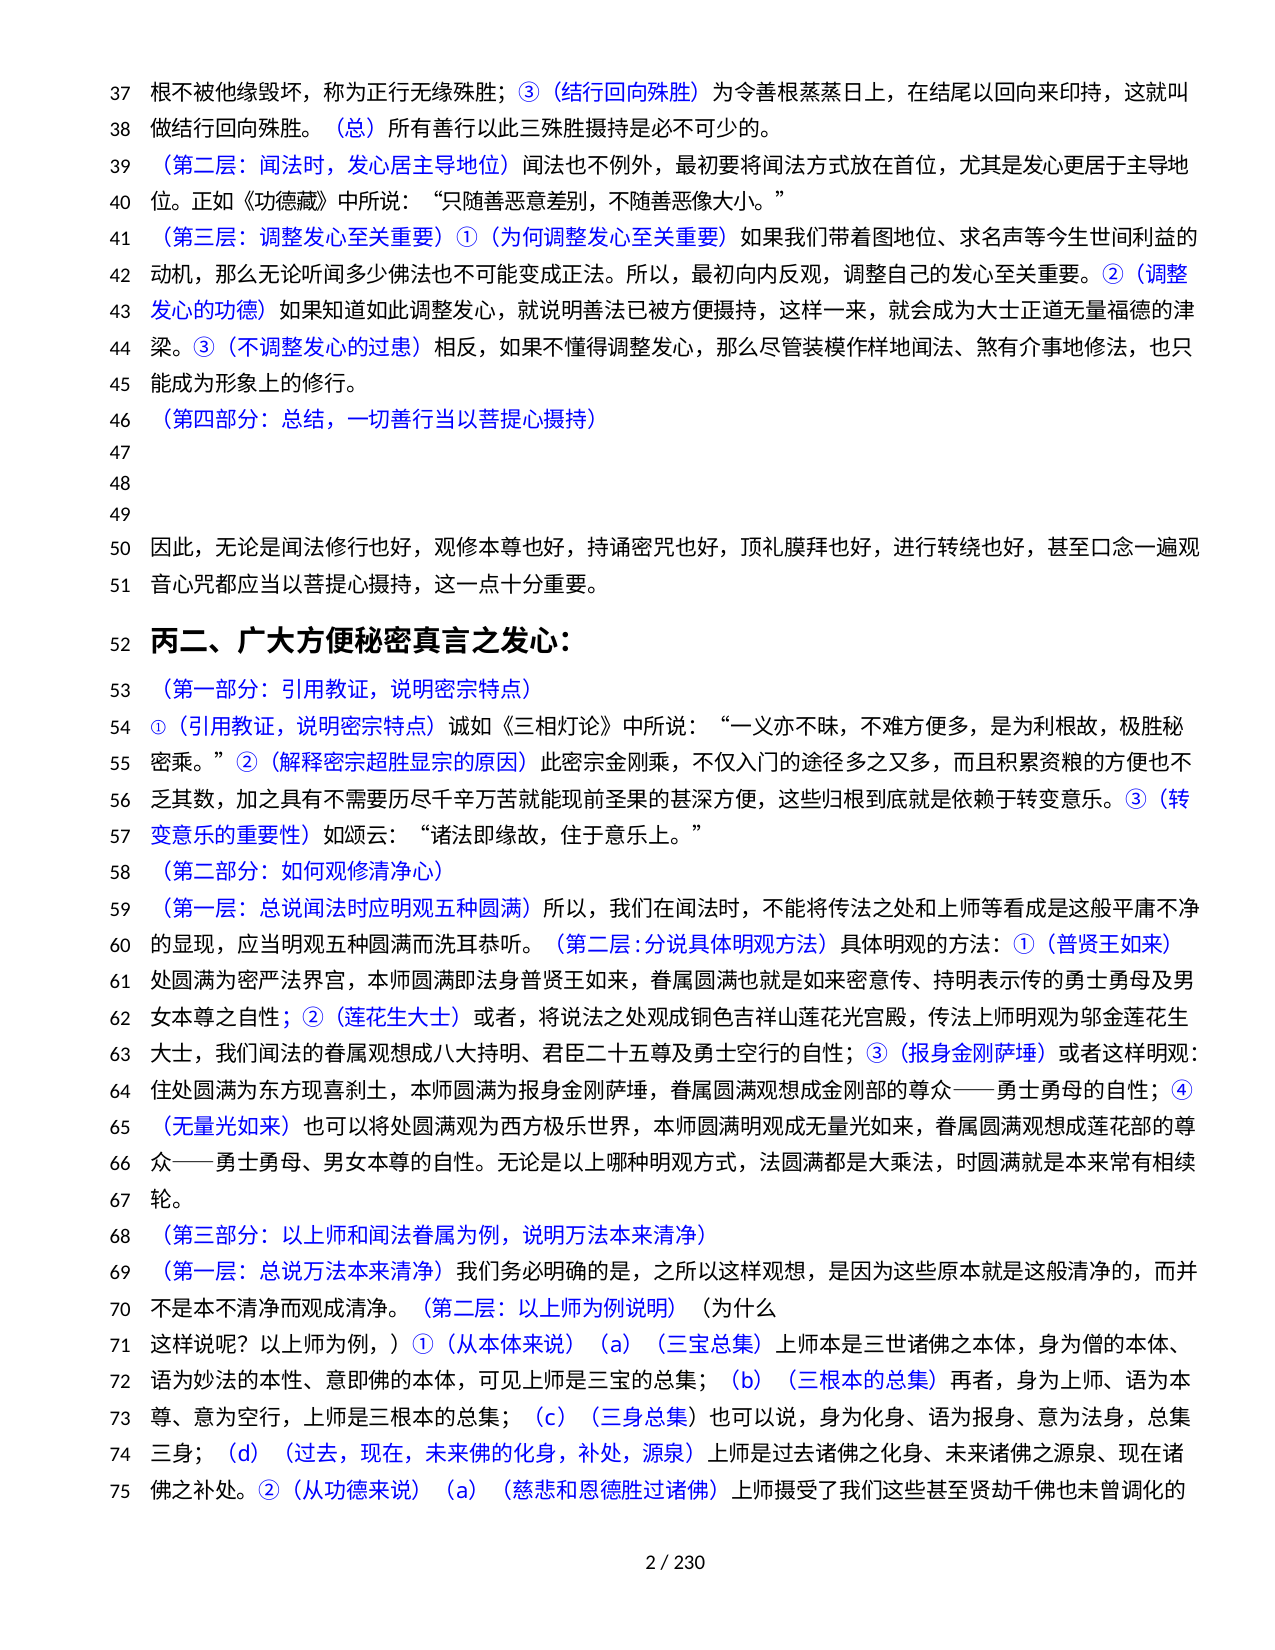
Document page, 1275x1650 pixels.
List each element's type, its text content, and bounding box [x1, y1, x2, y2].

text 因此，无论是闻法修行也好，观修本尊也好，持诵密咒也好，顶礼膜拜也好，进行转绕也好，甚至口念一遍观音心咒都应当以菩提心摄持，这一点十分重要。 [150, 530, 1200, 598]
text ①（引用教证，说明密宗特点）诚如《三相灯论》中所说：“一义亦不昧，不难方便多，是为利根故，极胜秘密乘。”②（解释密宗超胜显宗的原因）此密宗金刚乘，不仅入门的途径多之又多，而且积累资粮的方便也不乏其数，加之具有不需要历尽千辛万苦就能现前圣果的甚深方便，这些归根到底就是依赖于转变意乐。③（转变意乐的重要性）如颂云：“诸法即缘故，住于意乐上。” [150, 709, 1200, 850]
text （第一部分：引用教证，说明密宗特点） [150, 672, 1200, 704]
text （第二部分：如何观修清净心） [150, 854, 1200, 886]
text （第一层：总说万法本来清净）我们务必明确的是，之所以这样观想，是因为这些原本就是这般清净的，而并不是本不清净而观成清净。（第二层：以上师为例说明）（为什么 [150, 1254, 1200, 1322]
text （第三部分：以上师和闻法眷属为例，说明万法本来清净） [150, 1218, 1200, 1250]
text （第一层：总说闻法时应明观五种圆满）所以，我们在闻法时，不能将传法之处和上师等看成是这般平庸不净的显现，应当明观五种圆满而洗耳恭听。（第二层:分说具体明观方法）具体明观的方法：①（普贤王如来）处圆满为密严法界宫，本师圆满即法身普贤王如来，眷属圆满也就是如来密意传、持明表示传的勇士勇母及男女本尊之自性；②（莲花生大士）或者，将说法之处观成铜色吉祥山莲花光宫殿，传法上师明观为邬金莲花生大士，我们闻法的眷属观想成八大持明、君臣二十五尊及勇士空行的自性；③（报身金刚萨埵）或者这样明观：住处圆满为东方现喜刹土，本师圆满为报身金刚萨埵，眷属圆满观想成金刚部的尊众——勇士勇母的自性；④（无量光如来）也可以将处圆满观为西方极乐世界，本师圆满明观成无量光如来，眷属圆满观想成莲花部的尊众——勇士勇母、男女本尊的自性。无论是以上哪种明观方式，法圆满都是大乘法，时圆满就是本来常有相续轮。 [150, 891, 1200, 1213]
text （第三层：调整发心至关重要）①（为何调整发心至关重要）如果我们带着图地位、求名声等今生世间利益的动机，那么无论听闻多少佛法也不可能变成正法。所以，最初向内反观，调整自己的发心至关重要。②（调整发心的功德）如果知道如此调整发心，就说明善法已被方便摄持，这样一来，就会成为大士正道无量福德的津梁。③（不调整发心的过患）相反，如果不懂得调整发心，那么尽管装模作样地闻法、煞有介事地修法，也只能成为形象上的修行。 [150, 220, 1200, 397]
text （第四部分：总结，一切善行当以菩提心摄持） [150, 402, 1200, 434]
text 这样说呢？以上师为例，）①（从本体来说）（a）（三宝总集）上师本是三世诸佛之本体，身为僧的本体、语为妙法的本性、意即佛的本体，可见上师是三宝的总集；（b）（三根本的总集）再者，身为上师、语为本尊、意为空行，上师是三根本的总集；（c）（三身总集）也可以说，身为化身、语为报身、意为法身，总集三身；（d）（过去，现在，未来佛的化身，补处，源泉）上师是过去诸佛之化身、未来诸佛之源泉、现在诸佛之补处。②（从功德来说）（a）（慈悲和恩德胜过诸佛）上师摄受了我们这些甚至贤劫千佛也未曾调化的 [150, 1327, 1200, 1505]
subtitle 丙二、广大方便秘密真言之发心： [150, 618, 1200, 660]
text （第二层：闻法时，发心居主导地位）闻法也不例外，最初要将闻法方式放在首位，尤其是发心更居于主导地位。正如《功德藏》中所说：“只随善恶意差别，不随善恶像大小。” [150, 148, 1200, 216]
text 根不被他缘毁坏，称为正行无缘殊胜；③（结行回向殊胜）为令善根蒸蒸日上，在结尾以回向来印持，这就叫做结行回向殊胜。（总）所有善行以此三殊胜摄持是必不可少的。 [150, 75, 1200, 143]
